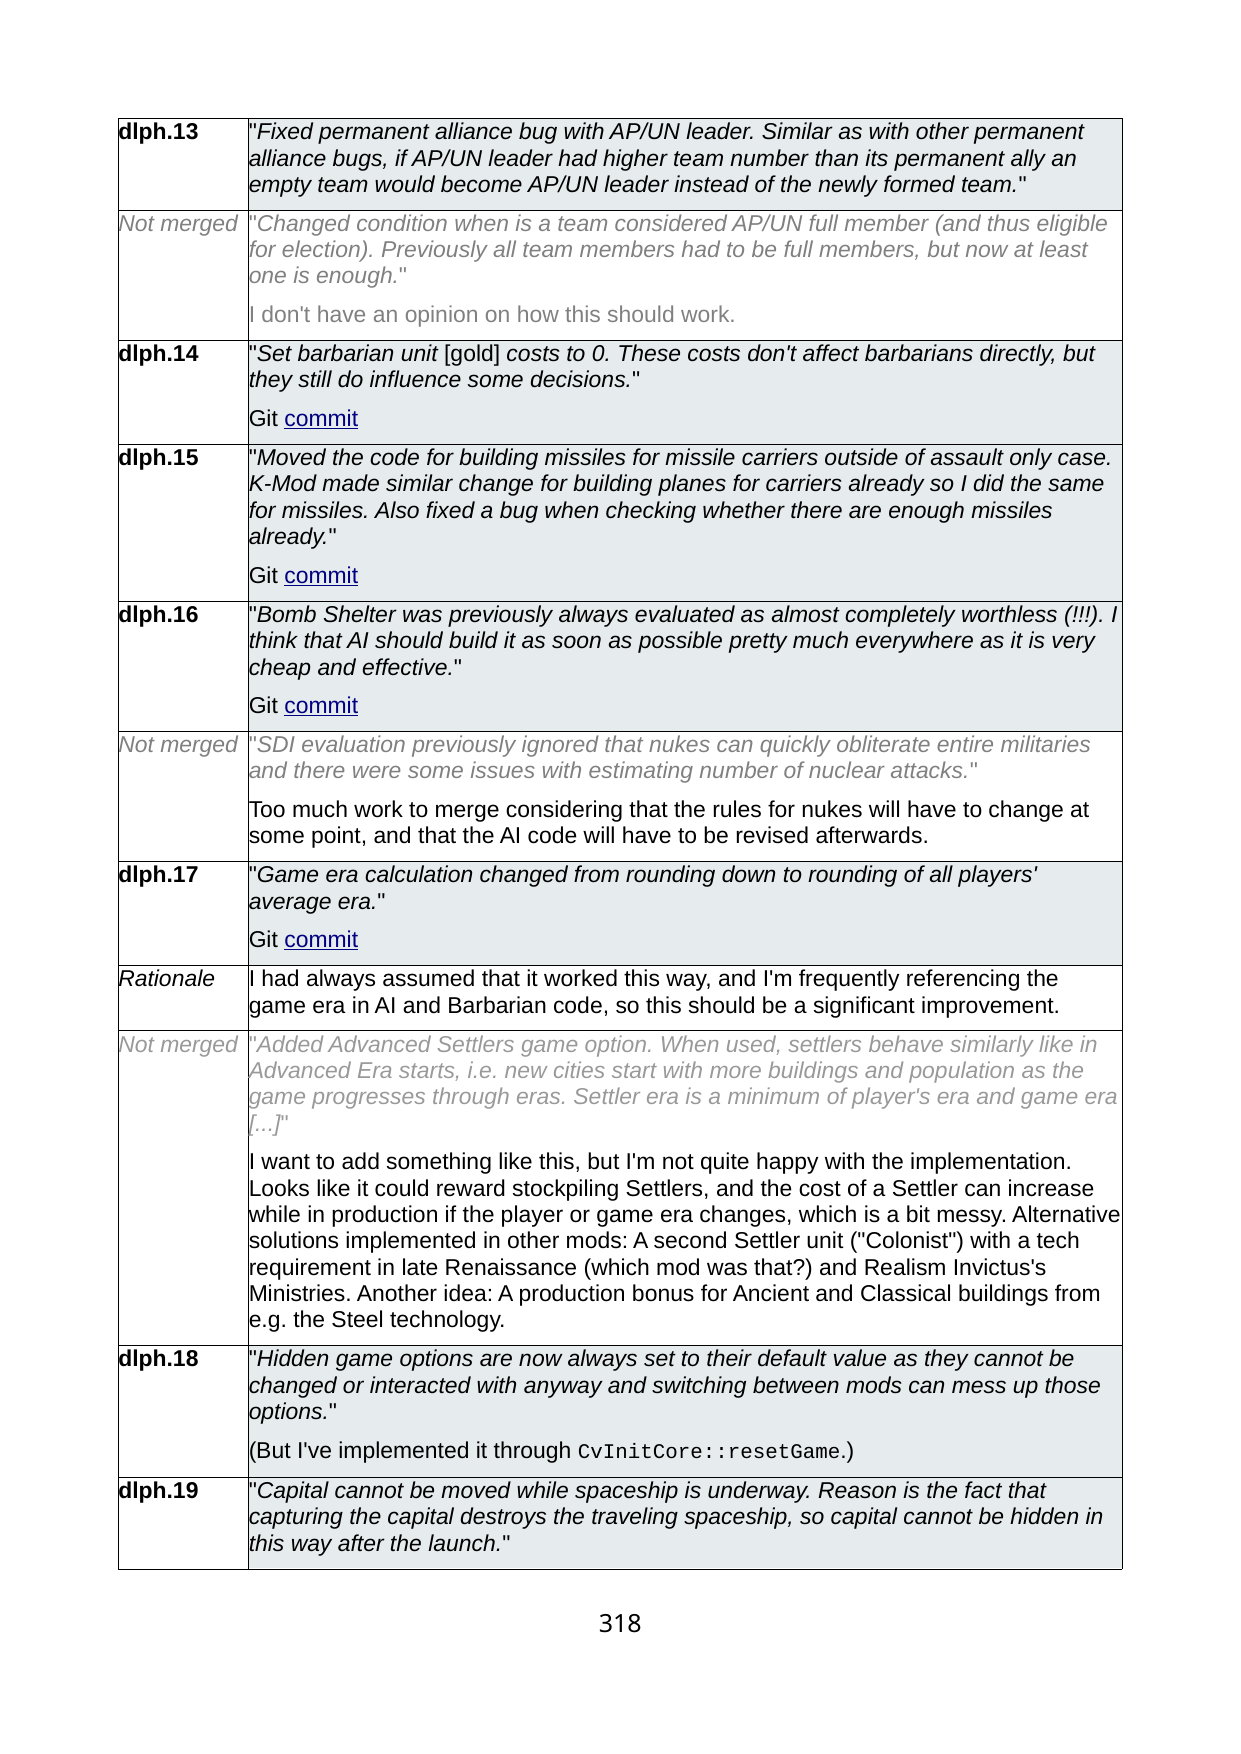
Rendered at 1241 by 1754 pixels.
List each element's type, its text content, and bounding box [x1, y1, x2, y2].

table_cell dlph.18 [119, 1346, 248, 1477]
table_cell dlph.15 [119, 445, 248, 601]
table_cell dlph.17 [119, 862, 248, 965]
table_cell "Bomb Shelter was previously always evaluated as almost completely worthless (!!!). I think that AI should build it as soon as possible pretty much everywhere as it is very cheap and effective." Git commit [249, 602, 1122, 731]
table_cell Not merged [119, 1031, 248, 1345]
table_cell dlph.14 [119, 341, 248, 444]
table_cell dlph.16 [119, 602, 248, 731]
table_cell Rationale [119, 966, 248, 1030]
table_cell "Capital cannot be moved while spaceship is underway. Reason is the fact that capturing the capital destroys the traveling spaceship, so capital cannot be hidden in this way after the launch." [249, 1478, 1122, 1568]
table_cell "Fixed permanent alliance bug with AP/UN leader. Similar as with other permanent alliance bugs, if AP/UN leader had higher team number than its permanent ally an empty team would become AP/UN leader instead of the newly formed team." [249, 119, 1122, 210]
table_cell dlph.13 [119, 119, 248, 210]
table_cell Not merged [119, 211, 248, 340]
table_cell "Moved the code for building missiles for missile carriers outside of assault only case. K-Mod made similar change for building planes for carriers already so I did the same for missiles. Also fixed a bug when checking whether there are enough missiles already." Git commit [249, 445, 1122, 601]
table_cell dlph.19 [119, 1478, 248, 1568]
table_cell I had always assumed that it worked this way, and I'm frequently referencing the game era in AI and Barbarian code, so this should be a significant improvement. [249, 966, 1122, 1030]
table_cell "SDI evaluation previously ignored that nukes can quickly obliterate entire militaries and there were some issues with estimating number of nuclear attacks." Too much work to merge considering that the rules for nukes will have to change at some point, and that the AI code will have to be revised afterwards. [249, 732, 1122, 861]
table_cell "Added Advanced Settlers game option. When used, settlers behave similarly like in Advanced Era starts, i.e. new cities start with more buildings and population as the game progresses through eras. Settler era is a minimum of player's era and game era [...]" I want to add something like this, but I'm not quite happy with the implementation. Looks like it could reward stockpiling Settlers, and the cost of a Settler can increase while in production if the player or game era changes, which is a bit messy. Alternative solutions implemented in other mods: A second Settler unit ("Colonist") with a tech requirement in late Renaissance (which mod was that?) and Realism Invictus's Ministries. Another idea: A production bonus for Ancient and Classical buildings from e.g. the Steel technology. [249, 1031, 1122, 1345]
table_cell Not merged [119, 732, 248, 861]
table_cell "Hidden game options are now always set to their default value as they cannot be changed or interacted with anyway and switching between mods can mess up those options." (But I've implemented it through CvInitCore::resetGame.) [249, 1346, 1122, 1477]
table_cell "Set barbarian unit [gold] costs to 0. These costs don't affect barbarians directly, but they still do influence some decisions." Git commit [249, 341, 1122, 444]
table_cell "Game era calculation changed from rounding down to rounding of all players' average era." Git commit [249, 862, 1122, 965]
table_cell "Changed condition when is a team considered AP/UN full member (and thus eligible for election). Previously all team members had to be full members, but now at least one is enough." I don't have an opinion on how this should work. [249, 211, 1122, 340]
